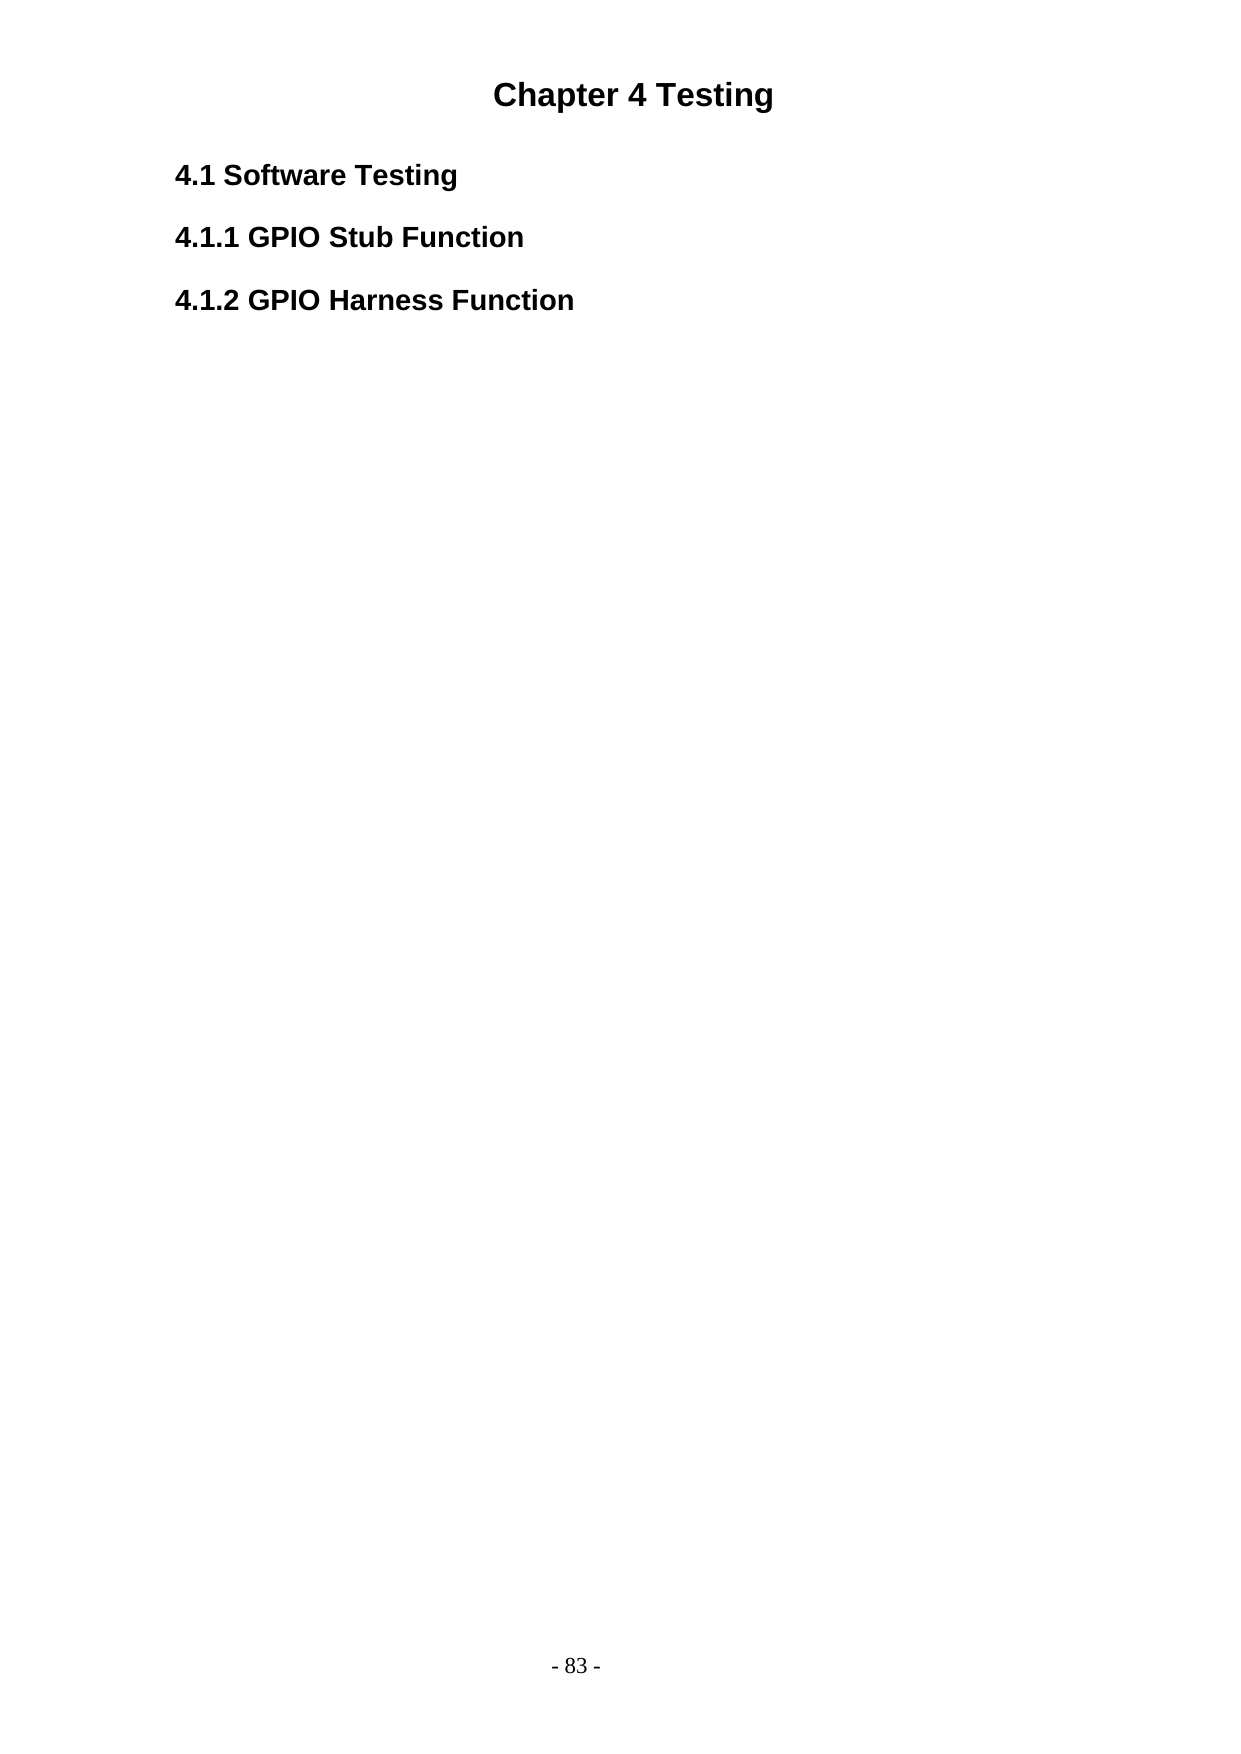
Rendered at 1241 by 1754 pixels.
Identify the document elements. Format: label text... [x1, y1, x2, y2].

subtitle 4.1 Software Testing [175, 158, 1092, 191]
subtitle 4.1.1 GPIO Stub Function [175, 220, 1092, 254]
subtitle Chapter 4 Testing [175, 75, 1092, 113]
subtitle 4.1.2 GPIO Harness Function [175, 283, 1092, 317]
